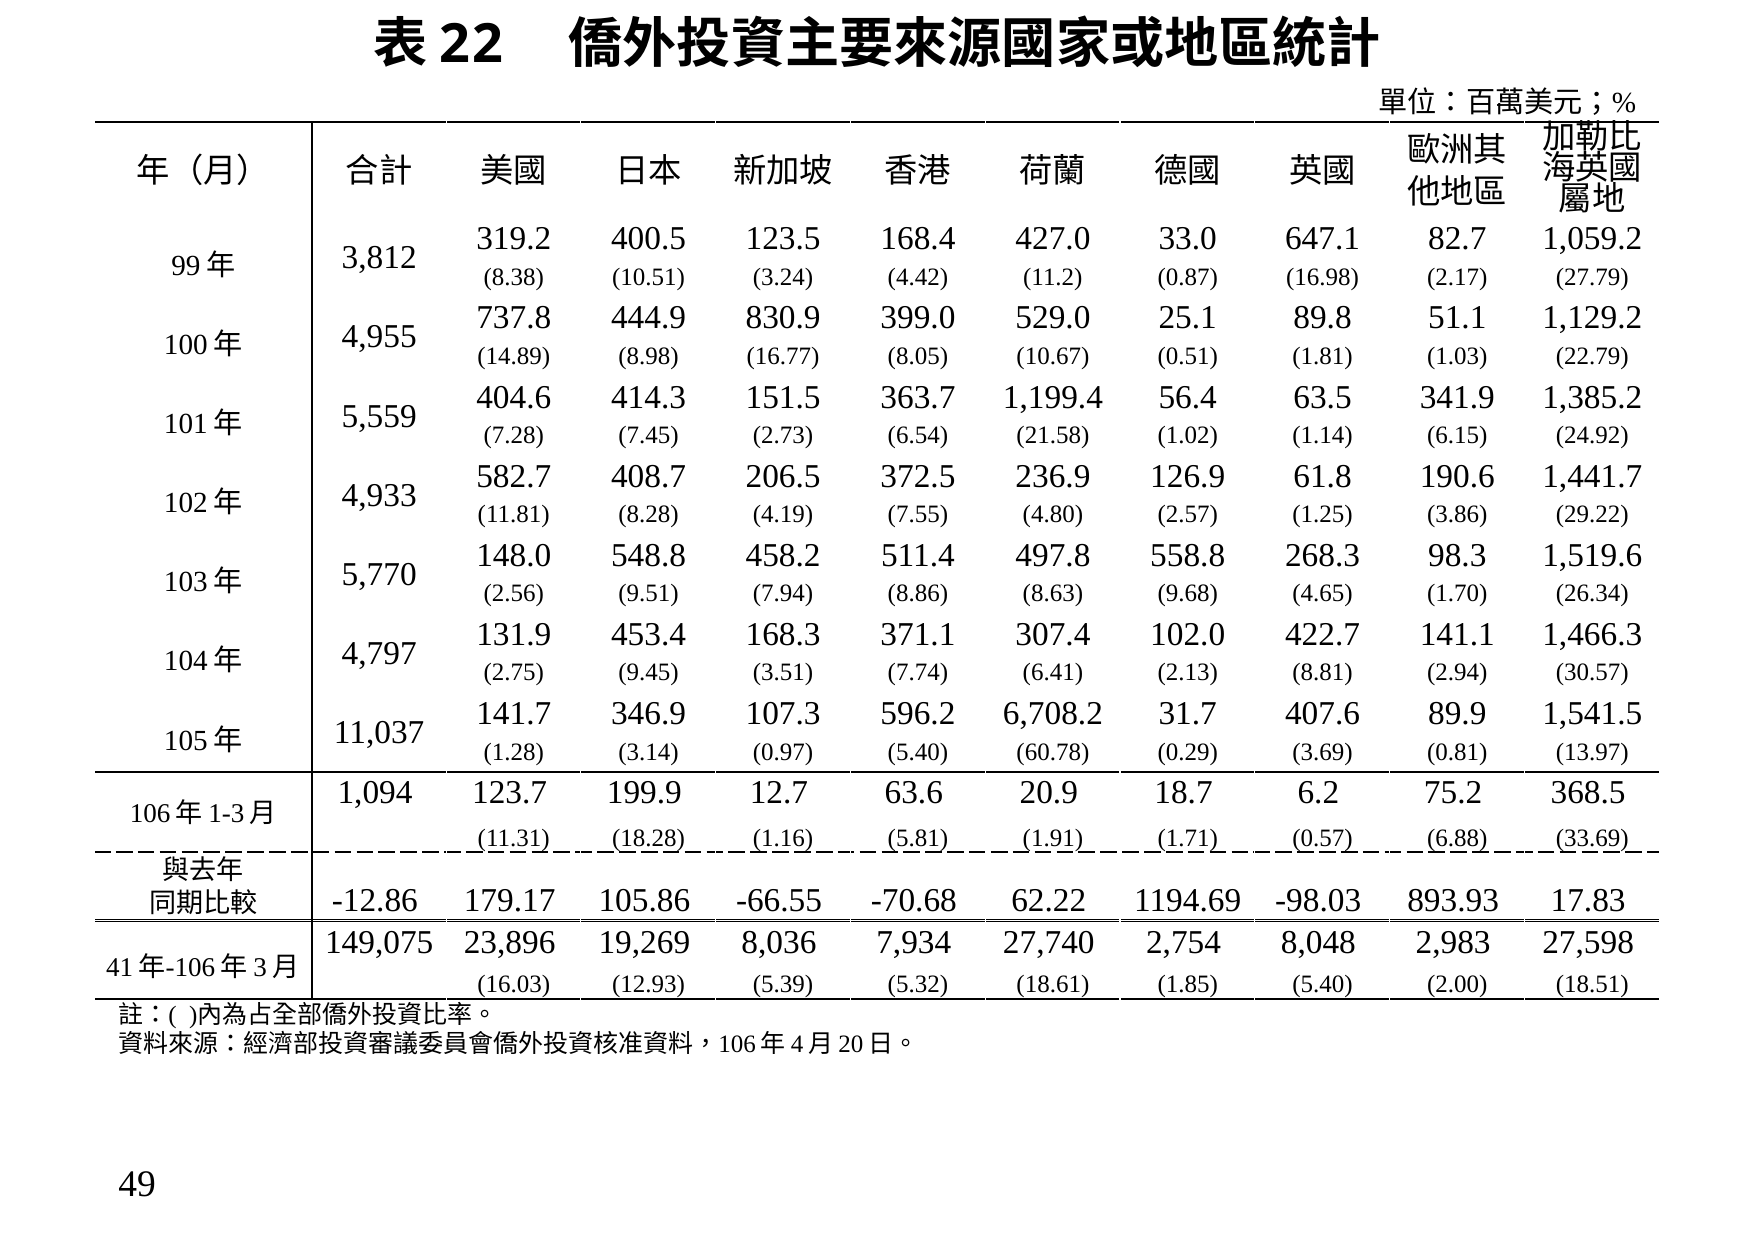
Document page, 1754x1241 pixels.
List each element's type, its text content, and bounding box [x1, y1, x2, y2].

table_cell 511.4 (8.86) [851, 535, 985, 613]
table_cell 427.0 (11.2) [986, 218, 1119, 296]
table_cell 141.1 (2.94) [1390, 613, 1524, 692]
table_cell 2,983 [1390, 922, 1524, 961]
table_cell 63.5 (1.14) [1255, 376, 1389, 454]
table_cell (6.88) [1390, 811, 1524, 851]
table_cell 236.9 (4.80) [986, 455, 1119, 533]
table_cell 104年 [95, 613, 311, 692]
table_cell 1,199.4 (21.58) [986, 376, 1119, 454]
table_cell (12.93) [581, 961, 715, 998]
table_cell 89.9 (0.81) [1390, 693, 1524, 771]
table_cell (18.61) [986, 961, 1119, 998]
table_cell 319.2 (8.38) [447, 218, 580, 296]
table_cell 123.7 [447, 773, 580, 811]
table_cell 4,955 [313, 297, 446, 375]
table_header 歐洲其他地區 [1390, 123, 1524, 217]
table_header 香港 [851, 123, 985, 217]
table_cell 8,048 [1255, 922, 1389, 961]
table_cell 647.1 (16.98) [1255, 218, 1389, 296]
table_cell 5,770 [313, 535, 446, 613]
table_cell 102.0 (2.13) [1121, 613, 1254, 692]
table_cell 27,740 [986, 922, 1119, 961]
table_cell -98.03 [1255, 851, 1389, 919]
table_cell 4,933 [313, 455, 446, 533]
table_cell (33.69) [1525, 811, 1659, 851]
table_cell 737.8 (14.89) [447, 297, 580, 375]
table_cell 407.6 (3.69) [1255, 693, 1389, 771]
table_cell (1.85) [1121, 961, 1254, 998]
table_cell 548.8 (9.51) [581, 535, 715, 613]
table_cell 107.3 (0.97) [716, 693, 850, 771]
table_cell 371.1 (7.74) [851, 613, 985, 692]
table_cell 368.5 [1525, 773, 1659, 811]
table_cell 98.3 (1.70) [1390, 535, 1524, 613]
table_cell (18.28) [581, 811, 715, 851]
table_cell 126.9 (2.57) [1121, 455, 1254, 533]
table_header 加勒比海英國屬地 [1525, 123, 1659, 217]
table_cell 12.7 [716, 773, 850, 811]
table_cell 179.17 [447, 851, 580, 919]
table_cell 830.9 (16.77) [716, 297, 850, 375]
table_cell 89.8 (1.81) [1255, 297, 1389, 375]
table_cell 1,441.7 (29.22) [1525, 455, 1659, 533]
table_cell 8,036 [716, 922, 850, 961]
table_cell 41年-106年3月 [95, 922, 311, 998]
subtitle 表22 僑外投資主要來源國家或地區統計 [118, 0, 1636, 79]
table_cell 363.7 (6.54) [851, 376, 985, 454]
table_cell 149,075 [313, 922, 446, 961]
table_cell 268.3 (4.65) [1255, 535, 1389, 613]
table_header 新加坡 [716, 123, 850, 217]
table_cell 與去年 同期比較 [95, 851, 311, 919]
table_cell 17.83 [1525, 851, 1659, 919]
table_cell [313, 811, 446, 851]
table_cell -66.55 [716, 851, 850, 919]
table_cell 123.5 (3.24) [716, 218, 850, 296]
table_cell 341.9 (6.15) [1390, 376, 1524, 454]
table_cell 151.5 (2.73) [716, 376, 850, 454]
table_cell 1,129.2 (22.79) [1525, 297, 1659, 375]
table_cell 408.7 (8.28) [581, 455, 715, 533]
table_cell 168.4 (4.42) [851, 218, 985, 296]
table_cell 4,797 [313, 613, 446, 692]
table_cell 6.2 [1255, 773, 1389, 811]
table_cell 27,598 [1525, 922, 1659, 961]
table_cell 1,541.5 (13.97) [1525, 693, 1659, 771]
table_cell 307.4 (6.41) [986, 613, 1119, 692]
table_cell 582.7 (11.81) [447, 455, 580, 533]
table_cell 6,708.2 (60.78) [986, 693, 1119, 771]
table_cell 11,037 [313, 693, 446, 771]
table_cell 31.7 (0.29) [1121, 693, 1254, 771]
table_cell (1.16) [716, 811, 850, 851]
table_cell 103年 [95, 535, 311, 613]
table_cell 102年 [95, 455, 311, 533]
table_cell [313, 961, 446, 998]
table_cell 453.4 (9.45) [581, 613, 715, 692]
text 註：( )內為占全部僑外投資比率。 [118, 1000, 1636, 1029]
table_cell -12.86 [313, 851, 446, 919]
table_cell 190.6 (3.86) [1390, 455, 1524, 533]
table_cell 458.2 (7.94) [716, 535, 850, 613]
table_cell 444.9 (8.98) [581, 297, 715, 375]
table_cell 100年 [95, 297, 311, 375]
table_cell 18.7 [1121, 773, 1254, 811]
table_cell (2.00) [1390, 961, 1524, 998]
table_header 美國 [447, 123, 580, 217]
table_cell 20.9 [986, 773, 1119, 811]
table_cell 51.1 (1.03) [1390, 297, 1524, 375]
table_cell 63.6 [851, 773, 985, 811]
table_cell 1,519.6 (26.34) [1525, 535, 1659, 613]
table_cell 23,896 [447, 922, 580, 961]
table_cell (11.31) [447, 811, 580, 851]
table_cell 148.0 (2.56) [447, 535, 580, 613]
table_cell 404.6 (7.28) [447, 376, 580, 454]
table_cell 106年1-3月 [95, 773, 311, 851]
table_cell 5,559 [313, 376, 446, 454]
table_cell 168.3 (3.51) [716, 613, 850, 692]
table_cell 399.0 (8.05) [851, 297, 985, 375]
table_cell (5.40) [1255, 961, 1389, 998]
table_cell 206.5 (4.19) [716, 455, 850, 533]
table_cell 2,754 [1121, 922, 1254, 961]
table_cell 400.5 (10.51) [581, 218, 715, 296]
table_cell 596.2 (5.40) [851, 693, 985, 771]
table_header 德國 [1121, 123, 1254, 217]
table_cell 1,059.2 (27.79) [1525, 218, 1659, 296]
text 資料來源：經濟部投資審議委員會僑外投資核准資料，106年4月20日。 [118, 1029, 1636, 1058]
table_header 合計 [313, 123, 446, 217]
table_cell 1,385.2 (24.92) [1525, 376, 1659, 454]
table_cell 19,269 [581, 922, 715, 961]
table_cell (18.51) [1525, 961, 1659, 998]
table_cell 7,934 [851, 922, 985, 961]
table_header 日本 [581, 123, 715, 217]
table_cell (16.03) [447, 961, 580, 998]
table_cell -70.68 [851, 851, 985, 919]
table_cell 199.9 [581, 773, 715, 811]
table_cell 131.9 (2.75) [447, 613, 580, 692]
table_cell 33.0 (0.87) [1121, 218, 1254, 296]
table_cell 82.7 (2.17) [1390, 218, 1524, 296]
table_cell 99年 [95, 218, 311, 296]
table_cell 529.0 (10.67) [986, 297, 1119, 375]
table_cell (5.39) [716, 961, 850, 998]
table_cell 1,466.3 (30.57) [1525, 613, 1659, 692]
table_header 年（月） [95, 123, 311, 217]
table_cell 101年 [95, 376, 311, 454]
table_cell 61.8 (1.25) [1255, 455, 1389, 533]
table_cell 141.7 (1.28) [447, 693, 580, 771]
table_header 英國 [1255, 123, 1389, 217]
table_cell 372.5 (7.55) [851, 455, 985, 533]
table_cell (0.57) [1255, 811, 1389, 851]
table_cell 1194.69 [1121, 851, 1254, 919]
table_cell 497.8 (8.63) [986, 535, 1119, 613]
table_cell 75.2 [1390, 773, 1524, 811]
table_cell 62.22 [986, 851, 1119, 919]
table_cell 25.1 (0.51) [1121, 297, 1254, 375]
table_cell 56.4 (1.02) [1121, 376, 1254, 454]
table_cell 414.3 (7.45) [581, 376, 715, 454]
table_cell 422.7 (8.81) [1255, 613, 1389, 692]
table_cell 105.86 [581, 851, 715, 919]
table_cell 346.9 (3.14) [581, 693, 715, 771]
table_cell 3,812 [313, 218, 446, 296]
table_cell (5.32) [851, 961, 985, 998]
table_header 荷蘭 [986, 123, 1119, 217]
text 單位：百萬美元；% [118, 79, 1636, 121]
table_cell 105年 [95, 693, 311, 771]
table_cell 558.8 (9.68) [1121, 535, 1254, 613]
table_cell (1.71) [1121, 811, 1254, 851]
table_cell (1.91) [986, 811, 1119, 851]
table_cell 1,094 [313, 773, 446, 811]
table_cell 893.93 [1390, 851, 1524, 919]
table_cell (5.81) [851, 811, 985, 851]
